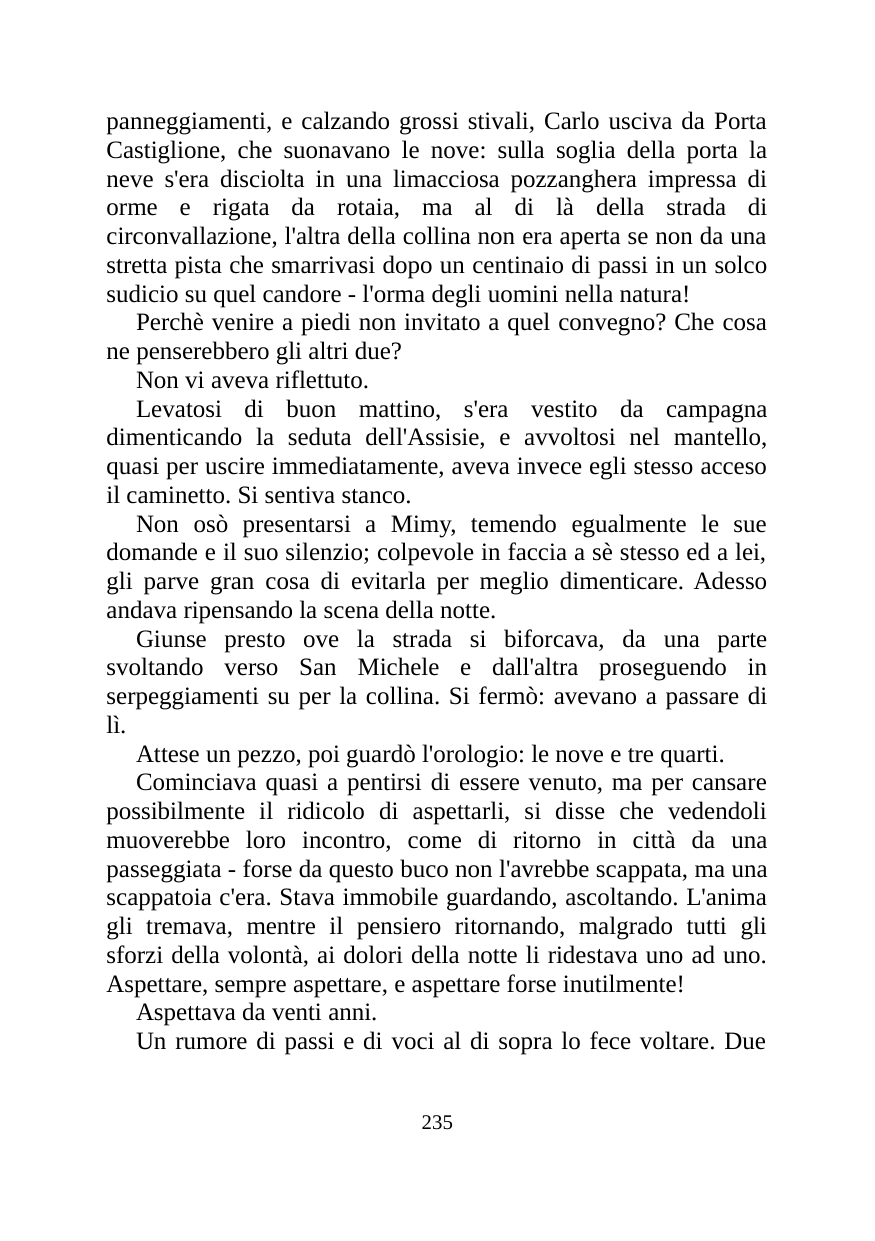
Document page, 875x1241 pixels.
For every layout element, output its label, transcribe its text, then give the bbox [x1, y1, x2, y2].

text Levatosi di buon mattino, s'era vestito da campagna dimenticando la seduta dell'Assisie, e avvoltosi nel mantello, quasi per uscire immediatamente, aveva invece egli stesso acceso il caminetto. Si sentiva stanco. [106, 394, 768, 509]
text Attese un pezzo, poi guardò l'orologio: le nove e tre quarti. [106, 739, 768, 767]
text Un rumore di passi e di voci al di sopra lo fece voltare. Due [106, 1026, 768, 1055]
text Giunse presto ove la strada si biforcava, da una parte svoltando verso San Michele e dall'altra proseguendo in serpeggiamenti su per la collina. Si fermò: avevano a passare di lì. [106, 624, 768, 739]
text Non osò presentarsi a Mimy, temendo egualmente le sue domande e il suo silenzio; colpevole in faccia a sè stesso ed a lei, gli parve gran cosa di evitarla per meglio dimenticare. Adesso andava ripensando la scena della notte. [106, 509, 768, 624]
text Aspettava da venti anni. [106, 997, 768, 1026]
text Perchè venire a piedi non invitato a quel convegno? Che cosa ne penserebbero gli altri due? [106, 307, 768, 365]
text panneggiamenti, e calzando grossi stivali, Carlo usciva da Porta Castiglione, che suonavano le nove: sulla soglia della porta la neve s'era disciolta in una limacciosa pozzanghera impressa di orme e rigata da rotaia, ma al di là della strada di circonvallazione, l'altra della collina non era aperta se non da una stretta pista che smarrivasi dopo un centinaio di passi in un solco sudicio su quel candore - l'orma degli uomini nella natura! [106, 106, 768, 307]
text Non vi aveva riflettuto. [106, 365, 768, 394]
text Cominciava quasi a pentirsi di essere venuto, ma per cansare possibilmente il ridicolo di aspettarli, si disse che vedendoli muoverebbe loro incontro, come di ritorno in città da una passeggiata - forse da questo buco non l'avrebbe scappata, ma una scappatoia c'era. Stava immobile guardando, ascoltando. L'anima gli tremava, mentre il pensiero ritornando, malgrado tutti gli sforzi della volontà, ai dolori della notte li ridestava uno ad uno. Aspettare, sempre aspettare, e aspettare forse inutilmente! [106, 767, 768, 997]
